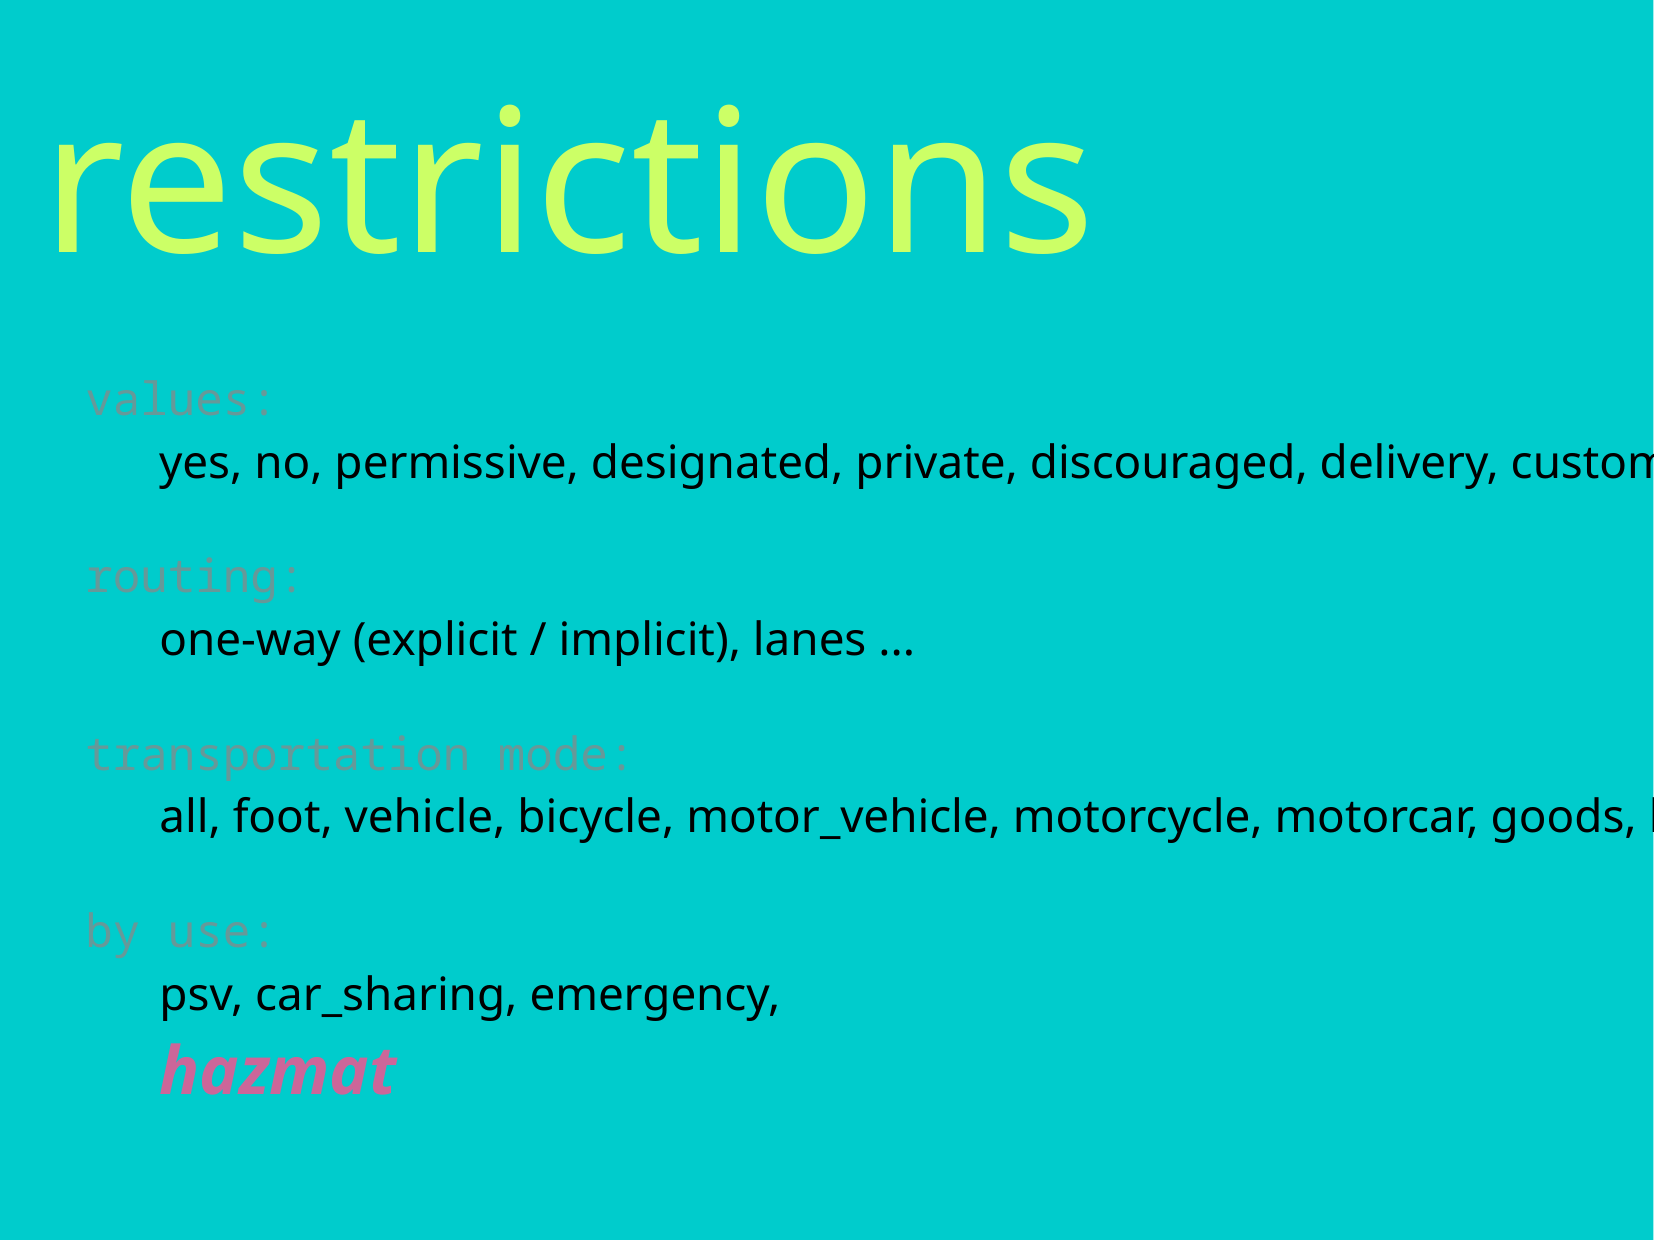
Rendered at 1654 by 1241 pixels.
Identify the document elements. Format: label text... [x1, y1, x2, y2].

text_box routing: one-way (explicit / implicit), lanes ... [70, 536, 852, 677]
text_box restrictions [27, 31, 1009, 351]
text_box by use: psv, car_sharing, emergency, hazmat [70, 891, 751, 1133]
text_box values: yes, no, permissive, designated, private, discouraged, delivery, customers ... [70, 359, 1620, 500]
text_box transportation mode: all, foot, vehicle, bicycle, motor_vehicle, motorcycle, motorcar, goods, hgv ... [70, 713, 1635, 854]
